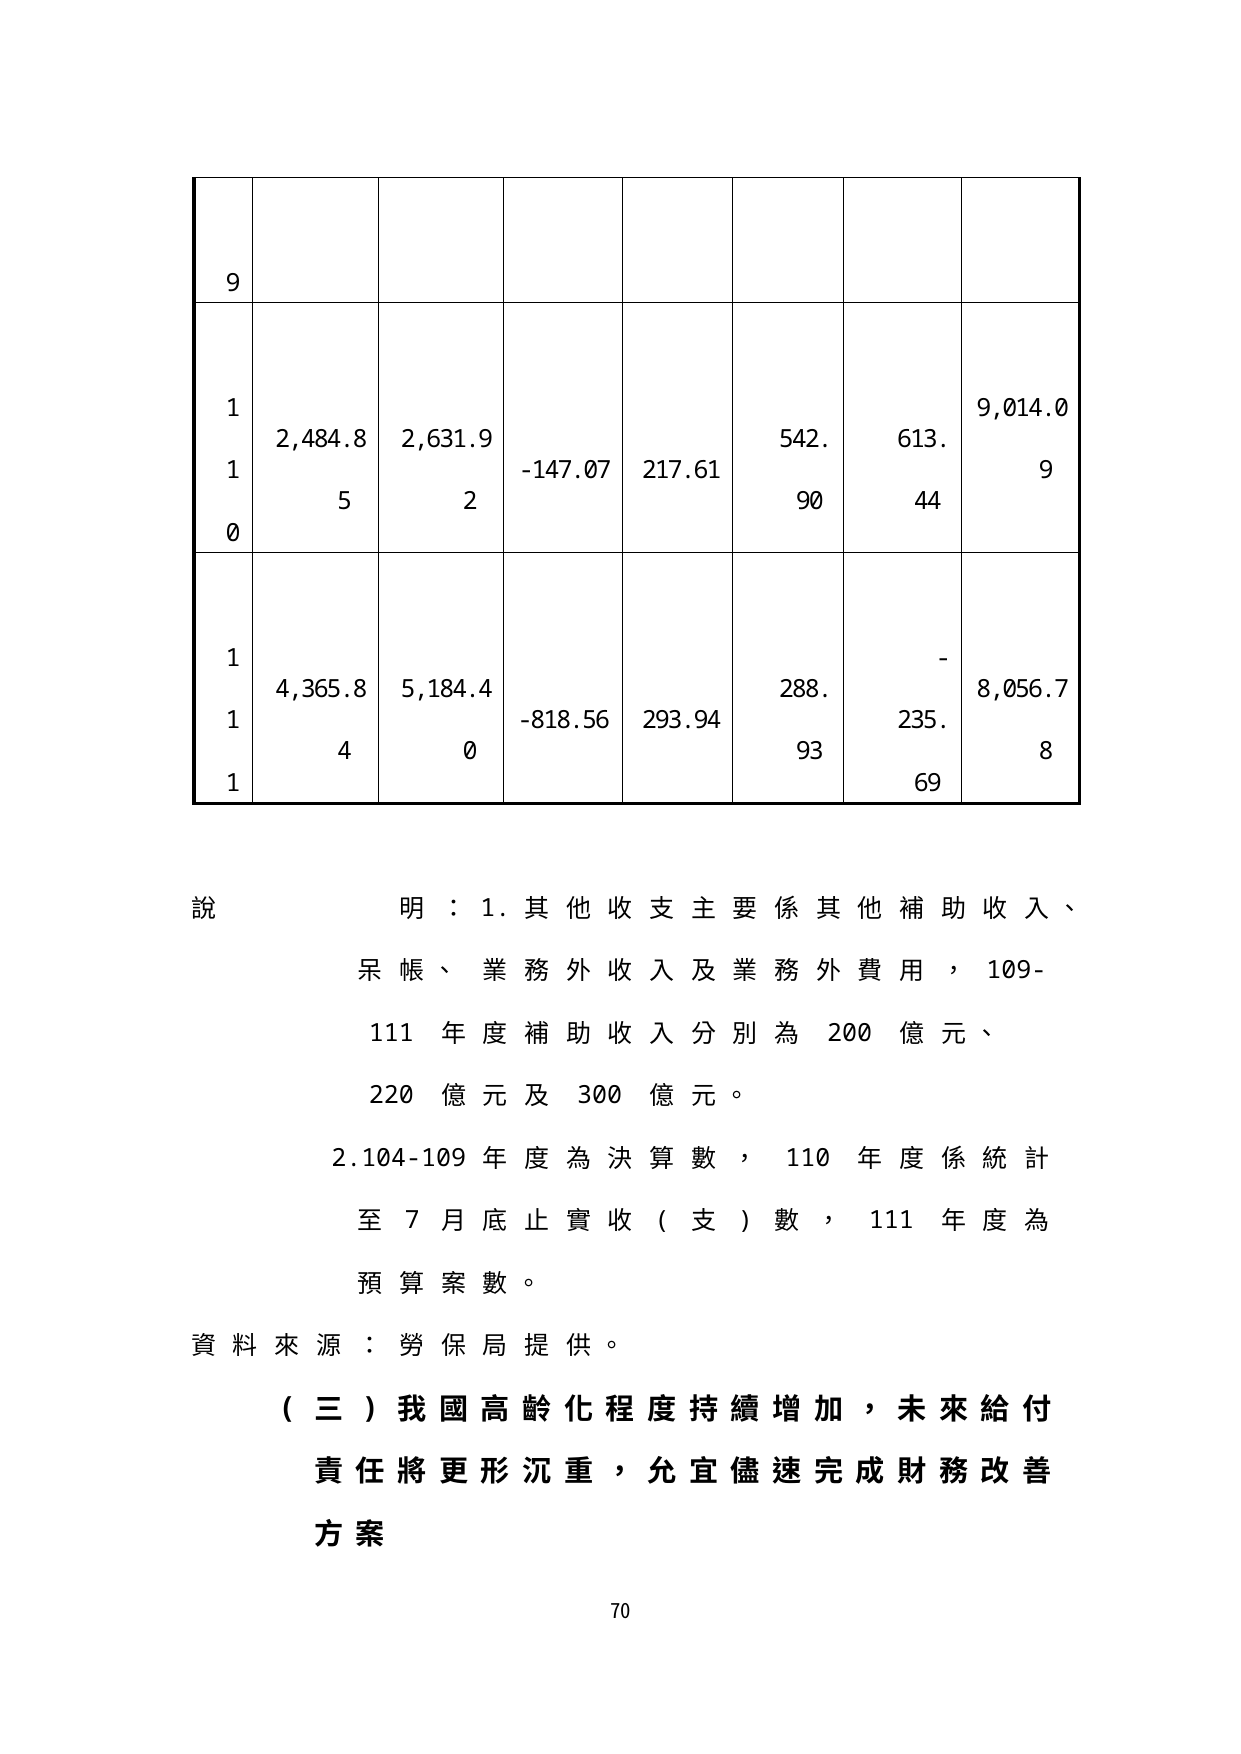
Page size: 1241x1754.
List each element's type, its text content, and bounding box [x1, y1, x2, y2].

table_cell -818.56 [504, 553, 622, 802]
table_cell [733, 178, 843, 302]
table_cell 111 [196, 553, 252, 802]
text 資料來源：勞保局提供。 [183, 1302, 1058, 1365]
table_cell 288.93 [733, 553, 843, 802]
table_cell 4,365.84 [253, 553, 378, 802]
table_cell 542.90 [733, 303, 843, 552]
table_cell 9,014.09 [962, 303, 1078, 552]
table_cell 110 [196, 303, 252, 552]
text 說 明：1.其他收支主要係其他補助收入、呆帳、業務外收入及業務外費用，109-111年度補助收入分別為200億元、220億元及300億元。 [183, 865, 1058, 1115]
text (三)我國高齡化程度持續增加，未來給付責任將更形沉重，允宜儘速完成財務改善方案 [242, 1365, 1058, 1552]
table_cell [379, 178, 503, 302]
table_cell [504, 178, 622, 302]
table_cell 217.61 [623, 303, 732, 552]
table_cell [623, 178, 732, 302]
table_cell 9 [196, 178, 252, 302]
table_cell [253, 178, 378, 302]
table_cell -235.69 [844, 553, 961, 802]
table_cell 293.94 [623, 553, 732, 802]
table_cell 2,484.85 [253, 303, 378, 552]
table_cell 613.44 [844, 303, 961, 552]
table_cell 5,184.40 [379, 553, 503, 802]
table_cell 2,631.92 [379, 303, 503, 552]
text 2.104-109年度為決算數，110年度係統計至7月底止實收(支)數，111年度為預算案數。 [301, 1115, 1058, 1302]
table_cell 8,056.78 [962, 553, 1078, 802]
table_cell -147.07 [504, 303, 622, 552]
table_cell [962, 178, 1078, 302]
table_cell [844, 178, 961, 302]
